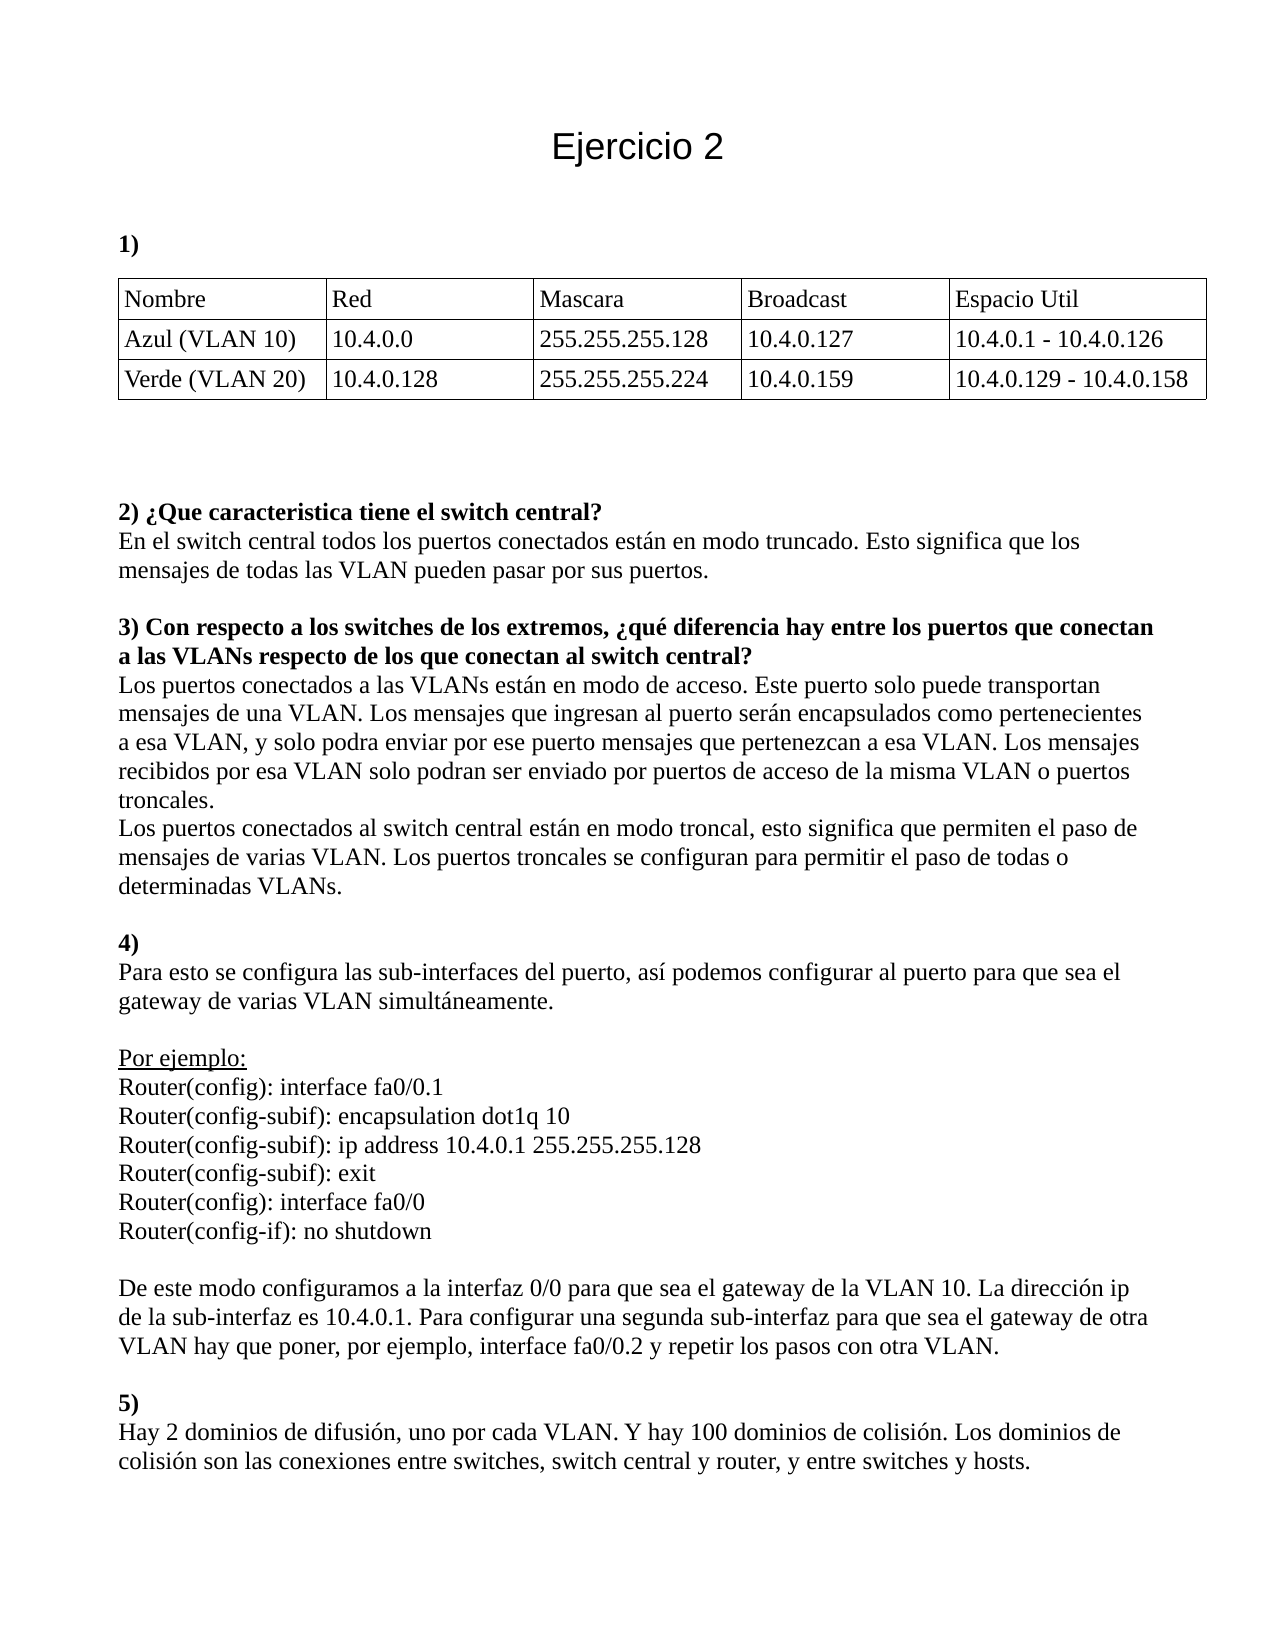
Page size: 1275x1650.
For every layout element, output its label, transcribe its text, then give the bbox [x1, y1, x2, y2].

table_header Espacio Util [950, 279, 1206, 318]
text Hay 2 dominios de difusión, uno por cada VLAN. Y hay 100 dominios de colisión. Los dominios de colisión son las conexiones entre switches, switch central y router, y entre switches y hosts. [118, 1417, 1157, 1475]
text De este modo configuramos a la interfaz 0/0 para que sea el gateway de la VLAN 10. La dirección ip de la sub-interfaz es 10.4.0.1. Para configurar una segunda sub-interfaz para que sea el gateway de otra VLAN hay que poner, por ejemplo, interface fa0/0.2 y repetir los pasos con otra VLAN. [118, 1273, 1157, 1360]
table_cell Verde (VLAN 20) [119, 360, 326, 399]
text En el switch central todos los puertos conectados están en modo truncado. Esto significa que los mensajes de todas las VLAN pueden pasar por sus puertos. [118, 526, 1157, 583]
text Los puertos conectados al switch central están en modo troncal, esto significa que permiten el paso de mensajes de varias VLAN. Los puertos troncales se configuran para permitir el paso de todas o determinadas VLANs. [118, 813, 1157, 900]
text 3) Con respecto a los switches de los extremos, ¿qué diferencia hay entre los puertos que conectan a las VLANs respecto de los que conectan al switch central? [118, 612, 1157, 670]
table_cell 10.4.0.159 [742, 360, 949, 399]
table_cell 10.4.0.129 - 10.4.0.158 [950, 360, 1206, 399]
text Router(config-subif): encapsulation dot1q 10 [118, 1101, 1157, 1130]
table_cell 10.4.0.127 [742, 320, 949, 359]
text 4) [118, 928, 1157, 957]
table_cell Azul (VLAN 10) [119, 320, 326, 359]
text 1) [118, 229, 1157, 258]
table_cell 10.4.0.0 [327, 320, 533, 359]
table_header Red [327, 279, 533, 318]
text Router(config): interface fa0/0.1 [118, 1072, 1157, 1101]
table_cell 255.255.255.224 [534, 360, 741, 399]
text Para esto se configura las sub-interfaces del puerto, así podemos configurar al puerto para que sea el gateway de varias VLAN simultáneamente. [118, 957, 1157, 1015]
text Router(config): interface fa0/0 [118, 1187, 1157, 1216]
text Router(config-if): no shutdown [118, 1216, 1157, 1245]
text Por ejemplo: [118, 1043, 1157, 1072]
text 2) ¿Que caracteristica tiene el switch central? [118, 497, 1157, 526]
table_cell 255.255.255.128 [534, 320, 741, 359]
table_cell 10.4.0.128 [327, 360, 533, 399]
text Router(config-subif): ip address 10.4.0.1 255.255.255.128 [118, 1130, 1157, 1158]
text 5) [118, 1388, 1157, 1417]
table_header Nombre [119, 279, 326, 318]
subtitle Ejercicio 2 [118, 124, 1157, 167]
table_header Mascara [534, 279, 741, 318]
text Router(config-subif): exit [118, 1158, 1157, 1187]
text Los puertos conectados a las VLANs están en modo de acceso. Este puerto solo puede transportan mensajes de una VLAN. Los mensajes que ingresan al puerto serán encapsulados como pertenecientes a esa VLAN, y solo podra enviar por ese puerto mensajes que pertenezcan a esa VLAN. Los mensajes recibidos por esa VLAN solo podran ser enviado por puertos de acceso de la misma VLAN o puertos troncales. [118, 670, 1157, 813]
table_cell 10.4.0.1 - 10.4.0.126 [950, 320, 1206, 359]
table_header Broadcast [742, 279, 949, 318]
